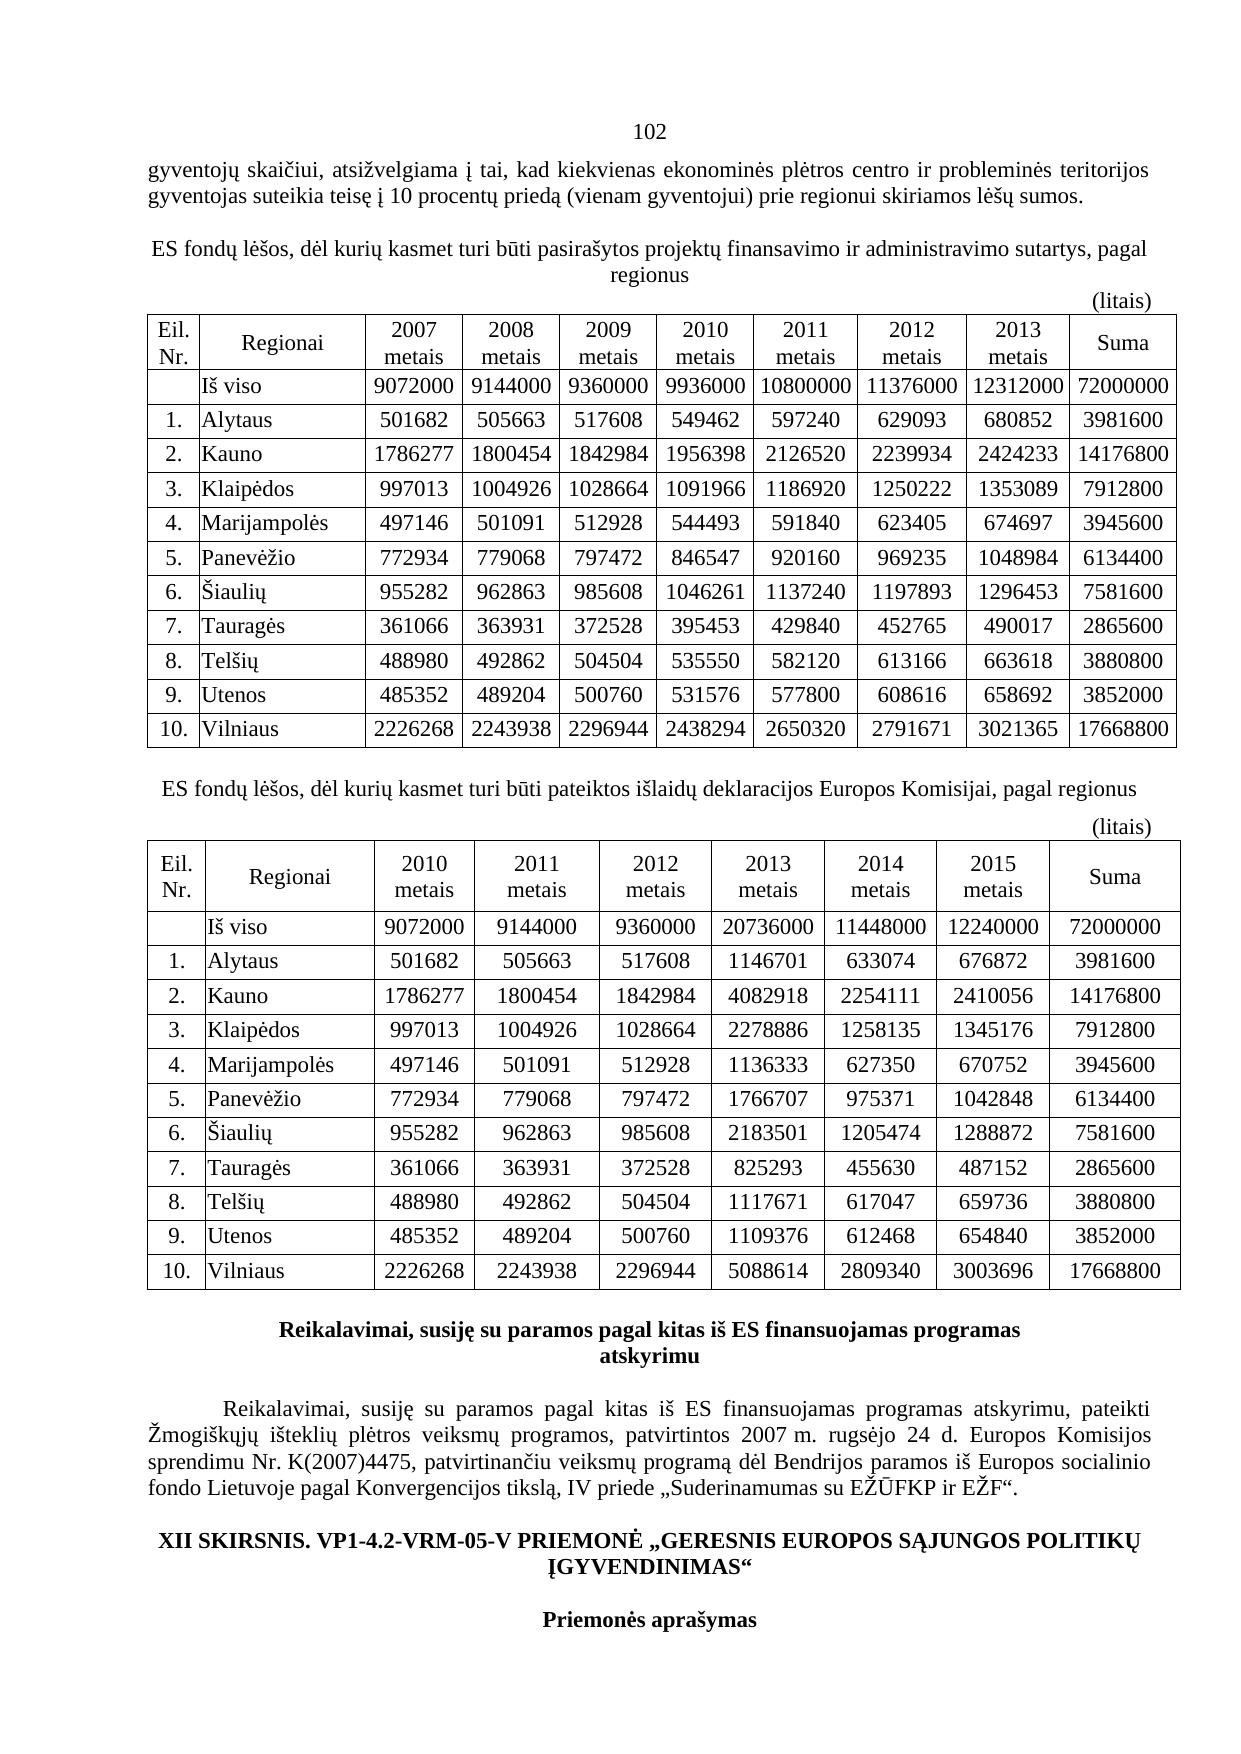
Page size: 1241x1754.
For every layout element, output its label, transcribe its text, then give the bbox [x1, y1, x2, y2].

table_cell 2809340 [825, 1255, 936, 1289]
table_cell 6. [148, 1118, 205, 1151]
table_cell 1. [148, 946, 205, 979]
table_cell Telšių [200, 645, 365, 678]
table_cell Utenos [200, 680, 365, 713]
table_cell 3852000 [1070, 680, 1176, 713]
table_cell 582120 [754, 645, 857, 678]
table_cell Iš viso [200, 370, 365, 403]
table_cell 6134400 [1050, 1084, 1180, 1117]
text ES fondų lėšos, dėl kurių kasmet turi būti pasirašytos projektų finansavimo ir administravimo sutartys, pagal regionus [148, 235, 1152, 287]
table_cell 1109376 [712, 1221, 824, 1254]
table_cell 1137240 [754, 576, 857, 610]
table_cell 505663 [475, 946, 599, 979]
table_cell 8. [148, 1187, 205, 1220]
table_cell 500760 [560, 680, 656, 713]
table_cell 955282 [366, 576, 462, 610]
table_cell 797472 [600, 1084, 711, 1117]
text (litais) [148, 287, 1152, 314]
table_cell 7. [148, 1152, 205, 1186]
table_cell 597240 [754, 405, 857, 438]
table_cell Alytaus [200, 405, 365, 438]
table_header 2015 metais [937, 841, 1049, 911]
table_cell 488980 [375, 1187, 474, 1220]
table_header 2013 metais [712, 841, 824, 911]
table_cell 9072000 [375, 912, 474, 945]
table_cell 10800000 [754, 370, 857, 403]
table_cell 10. [148, 714, 199, 747]
table_cell Alytaus [206, 946, 374, 979]
table_cell 395453 [657, 611, 753, 644]
table_cell 2410056 [937, 980, 1049, 1014]
table_cell 5. [148, 1084, 205, 1117]
table_cell 846547 [657, 542, 753, 575]
table_cell 2. [148, 439, 199, 472]
table_cell 501682 [375, 946, 474, 979]
table_cell 2. [148, 980, 205, 1014]
table_cell 9072000 [366, 370, 462, 403]
table_cell 4082918 [712, 980, 824, 1014]
table_cell 363931 [463, 611, 559, 644]
table_cell 6134400 [1070, 542, 1176, 575]
table_cell 3. [148, 473, 199, 507]
table_cell 1766707 [712, 1084, 824, 1117]
table_cell 2243938 [463, 714, 559, 747]
table_cell 504504 [600, 1187, 711, 1220]
table_cell 72000000 [1050, 912, 1180, 945]
table_cell 633074 [825, 946, 936, 979]
text Reikalavimai, susiję su paramos pagal kitas iš ES finansuojamas programas atskyrimu, pateikti Žmogiškųjų išteklių plėtros veiksmų programos, patvirtintos 2007 m. rugsėjo 24 d. Europos Komisijos sprendimu Nr. K(2007)4475, patvirtinančiu veiksmų programą dėl Bendrijos paramos iš Europos socialinio fondo Lietuvoje pagal Konvergencijos tikslą, IV priede „Suderinamumas su EŽŪFKP ir EŽF“. [148, 1395, 1152, 1501]
table_cell 997013 [366, 473, 462, 507]
table_cell 455630 [825, 1152, 936, 1186]
table_header 2012 metais [858, 315, 966, 369]
table_cell 772934 [375, 1084, 474, 1117]
table_cell 2791671 [858, 714, 966, 747]
table_cell 1091966 [657, 473, 753, 507]
table_cell 1046261 [657, 576, 753, 610]
table_cell 623405 [858, 508, 966, 541]
table_header Regionai [206, 841, 374, 911]
table_cell 1258135 [825, 1015, 936, 1048]
table_cell 9936000 [657, 370, 753, 403]
table_cell 17668800 [1050, 1255, 1180, 1289]
table_cell 3021365 [967, 714, 1069, 747]
table_cell 955282 [375, 1118, 474, 1151]
table_cell 1786277 [375, 980, 474, 1014]
table_cell 10. [148, 1255, 205, 1289]
table_cell 488980 [366, 645, 462, 678]
table_cell 591840 [754, 508, 857, 541]
table_cell 2438294 [657, 714, 753, 747]
table_cell 3945600 [1050, 1049, 1180, 1082]
text ES fondų lėšos, dėl kurių kasmet turi būti pateiktos išlaidų deklaracijos Europos Komisijai, pagal regionus [148, 774, 1152, 801]
table_cell [148, 370, 199, 403]
table_cell 504504 [560, 645, 656, 678]
table_cell 429840 [754, 611, 857, 644]
table_cell 985608 [560, 576, 656, 610]
table_cell 492862 [475, 1187, 599, 1220]
table_cell 497146 [375, 1049, 474, 1082]
table_cell 2296944 [560, 714, 656, 747]
table_cell 512928 [560, 508, 656, 541]
table_cell 2226268 [375, 1255, 474, 1289]
table_header 2012 metais [600, 841, 711, 911]
table_cell 1004926 [475, 1015, 599, 1048]
table_cell 1842984 [560, 439, 656, 472]
table_cell 680852 [967, 405, 1069, 438]
table_cell 1197893 [858, 576, 966, 610]
table_cell 361066 [366, 611, 462, 644]
table_cell 9144000 [475, 912, 599, 945]
table_cell 501682 [366, 405, 462, 438]
table_cell Šiaulių [200, 576, 365, 610]
table_cell 14176800 [1050, 980, 1180, 1014]
table_cell 501091 [475, 1049, 599, 1082]
table_header Suma [1070, 315, 1176, 369]
table_cell 3880800 [1050, 1187, 1180, 1220]
table_cell 535550 [657, 645, 753, 678]
table_cell 1250222 [858, 473, 966, 507]
table_cell 1205474 [825, 1118, 936, 1151]
table_header 2011 metais [475, 841, 599, 911]
table_header Eil. Nr. [148, 315, 199, 369]
table_cell 9. [148, 1221, 205, 1254]
table_cell 617047 [825, 1187, 936, 1220]
table_cell 7581600 [1050, 1118, 1180, 1151]
table_cell [148, 912, 205, 945]
table_cell 20736000 [712, 912, 824, 945]
table_cell 663618 [967, 645, 1069, 678]
table_cell 1353089 [967, 473, 1069, 507]
table_cell 2650320 [754, 714, 857, 747]
table_cell 492862 [463, 645, 559, 678]
table_header 2011 metais [754, 315, 857, 369]
table_cell 372528 [600, 1152, 711, 1186]
table_cell 2296944 [600, 1255, 711, 1289]
table_cell 627350 [825, 1049, 936, 1082]
table_cell 12312000 [967, 370, 1069, 403]
table_cell 452765 [858, 611, 966, 644]
table_cell 1028664 [600, 1015, 711, 1048]
text gyventojų skaičiui, atsižvelgiama į tai, kad kiekvienas ekonominės plėtros centro ir probleminės teritorijos gyventojas suteikia teisę į 10 procentų priedą (vienam gyventojui) prie regionui skiriamos lėšų sumos. [148, 156, 1152, 208]
table_cell Iš viso [206, 912, 374, 945]
table_cell 9360000 [560, 370, 656, 403]
table_cell Tauragės [200, 611, 365, 644]
table_cell 11448000 [825, 912, 936, 945]
table_cell 14176800 [1070, 439, 1176, 472]
table_cell 5088614 [712, 1255, 824, 1289]
table_cell 17668800 [1070, 714, 1176, 747]
table_cell 512928 [600, 1049, 711, 1082]
table_cell 505663 [463, 405, 559, 438]
table_header 2014 metais [825, 841, 936, 911]
table_cell 920160 [754, 542, 857, 575]
table_cell 489204 [475, 1221, 599, 1254]
table_cell 2126520 [754, 439, 857, 472]
table_cell 797472 [560, 542, 656, 575]
table_cell 489204 [463, 680, 559, 713]
table_cell 7912800 [1070, 473, 1176, 507]
table_cell 2226268 [366, 714, 462, 747]
table_cell 12240000 [937, 912, 1049, 945]
table_cell 577800 [754, 680, 857, 713]
table_cell 1345176 [937, 1015, 1049, 1048]
table_cell Klaipėdos [200, 473, 365, 507]
table_cell 1800454 [463, 439, 559, 472]
table_header 2010 metais [657, 315, 753, 369]
table_cell 517608 [600, 946, 711, 979]
table_cell 372528 [560, 611, 656, 644]
table_cell Utenos [206, 1221, 374, 1254]
table_cell 7. [148, 611, 199, 644]
text XII SKIRSNIS. VP1-4.2-VRM-05-V PRIEMONĖ „GERESNIS EUROPOS SĄJUNGOS POLITIKŲ ĮGYVENDINIMAS“ [148, 1527, 1152, 1580]
table_cell 2424233 [967, 439, 1069, 472]
table_cell 72000000 [1070, 370, 1176, 403]
table_cell 975371 [825, 1084, 936, 1117]
table_cell 1288872 [937, 1118, 1049, 1151]
text Priemonės aprašymas [148, 1606, 1152, 1632]
table_cell 1786277 [366, 439, 462, 472]
table_cell 772934 [366, 542, 462, 575]
table_cell 2254111 [825, 980, 936, 1014]
table_cell Vilniaus [206, 1255, 374, 1289]
table_cell 779068 [475, 1084, 599, 1117]
text Reikalavimai, susiję su paramos pagal kitas iš ES finansuojamas programas atskyrimu [148, 1316, 1152, 1369]
table_cell 969235 [858, 542, 966, 575]
table_cell 629093 [858, 405, 966, 438]
table_cell 3. [148, 1015, 205, 1048]
table_cell 3981600 [1050, 946, 1180, 979]
table_cell 1004926 [463, 473, 559, 507]
table_cell 2865600 [1050, 1152, 1180, 1186]
table_cell 1136333 [712, 1049, 824, 1082]
table_cell Klaipėdos [206, 1015, 374, 1048]
table_cell 658692 [967, 680, 1069, 713]
table_cell 2183501 [712, 1118, 824, 1151]
table_cell 1186920 [754, 473, 857, 507]
table_cell 5. [148, 542, 199, 575]
table_cell 9. [148, 680, 199, 713]
table_header Suma [1050, 841, 1180, 911]
table_cell 2278886 [712, 1015, 824, 1048]
table_cell 676872 [937, 946, 1049, 979]
table_cell 363931 [475, 1152, 599, 1186]
table_cell Tauragės [206, 1152, 374, 1186]
table_header 2008 metais [463, 315, 559, 369]
table_cell 1842984 [600, 980, 711, 1014]
table_cell Kauno [200, 439, 365, 472]
table_cell 670752 [937, 1049, 1049, 1082]
table_cell 1296453 [967, 576, 1069, 610]
table_cell 490017 [967, 611, 1069, 644]
table_header Eil. Nr. [148, 841, 205, 911]
table_cell 997013 [375, 1015, 474, 1048]
table_cell 500760 [600, 1221, 711, 1254]
table_cell Šiaulių [206, 1118, 374, 1151]
table_cell 1146701 [712, 946, 824, 979]
table_cell 361066 [375, 1152, 474, 1186]
table_cell 962863 [463, 576, 559, 610]
table_cell 1. [148, 405, 199, 438]
table_cell 11376000 [858, 370, 966, 403]
table_cell 3880800 [1070, 645, 1176, 678]
table_cell 2865600 [1070, 611, 1176, 644]
table_cell 608616 [858, 680, 966, 713]
table_cell 4. [148, 508, 199, 541]
table_cell 6. [148, 576, 199, 610]
table_cell 612468 [825, 1221, 936, 1254]
table_cell 7912800 [1050, 1015, 1180, 1048]
table_cell 1956398 [657, 439, 753, 472]
table_cell 544493 [657, 508, 753, 541]
table_cell 485352 [366, 680, 462, 713]
table_cell Panevėžio [206, 1084, 374, 1117]
table_cell 485352 [375, 1221, 474, 1254]
table_cell 517608 [560, 405, 656, 438]
table_header 2009 metais [560, 315, 656, 369]
table_header 2010 metais [375, 841, 474, 911]
text (litais) [148, 813, 1152, 840]
table_cell Telšių [206, 1187, 374, 1220]
table_cell 3003696 [937, 1255, 1049, 1289]
table_cell 1028664 [560, 473, 656, 507]
table_cell 531576 [657, 680, 753, 713]
table_cell 3981600 [1070, 405, 1176, 438]
table_cell 497146 [366, 508, 462, 541]
table_cell 9144000 [463, 370, 559, 403]
table_cell Kauno [206, 980, 374, 1014]
table_cell 501091 [463, 508, 559, 541]
table_cell 779068 [463, 542, 559, 575]
table_cell 659736 [937, 1187, 1049, 1220]
table_cell Vilniaus [200, 714, 365, 747]
table_cell 985608 [600, 1118, 711, 1151]
table_header 2007 metais [366, 315, 462, 369]
table_cell 654840 [937, 1221, 1049, 1254]
table_cell 613166 [858, 645, 966, 678]
table_cell 9360000 [600, 912, 711, 945]
table_header 2013 metais [967, 315, 1069, 369]
table_cell 1042848 [937, 1084, 1049, 1117]
table_cell Marijampolės [206, 1049, 374, 1082]
table_cell 3945600 [1070, 508, 1176, 541]
table_cell 2243938 [475, 1255, 599, 1289]
table_cell 8. [148, 645, 199, 678]
table_cell 3852000 [1050, 1221, 1180, 1254]
table_cell 825293 [712, 1152, 824, 1186]
table_cell 1048984 [967, 542, 1069, 575]
table_cell Panevėžio [200, 542, 365, 575]
table_cell 962863 [475, 1118, 599, 1151]
table_cell 549462 [657, 405, 753, 438]
table_cell 487152 [937, 1152, 1049, 1186]
table_header Regionai [200, 315, 365, 369]
table_cell 2239934 [858, 439, 966, 472]
table_cell 1800454 [475, 980, 599, 1014]
table_cell 674697 [967, 508, 1069, 541]
table_cell 1117671 [712, 1187, 824, 1220]
table_cell Marijampolės [200, 508, 365, 541]
table_cell 7581600 [1070, 576, 1176, 610]
table_cell 4. [148, 1049, 205, 1082]
